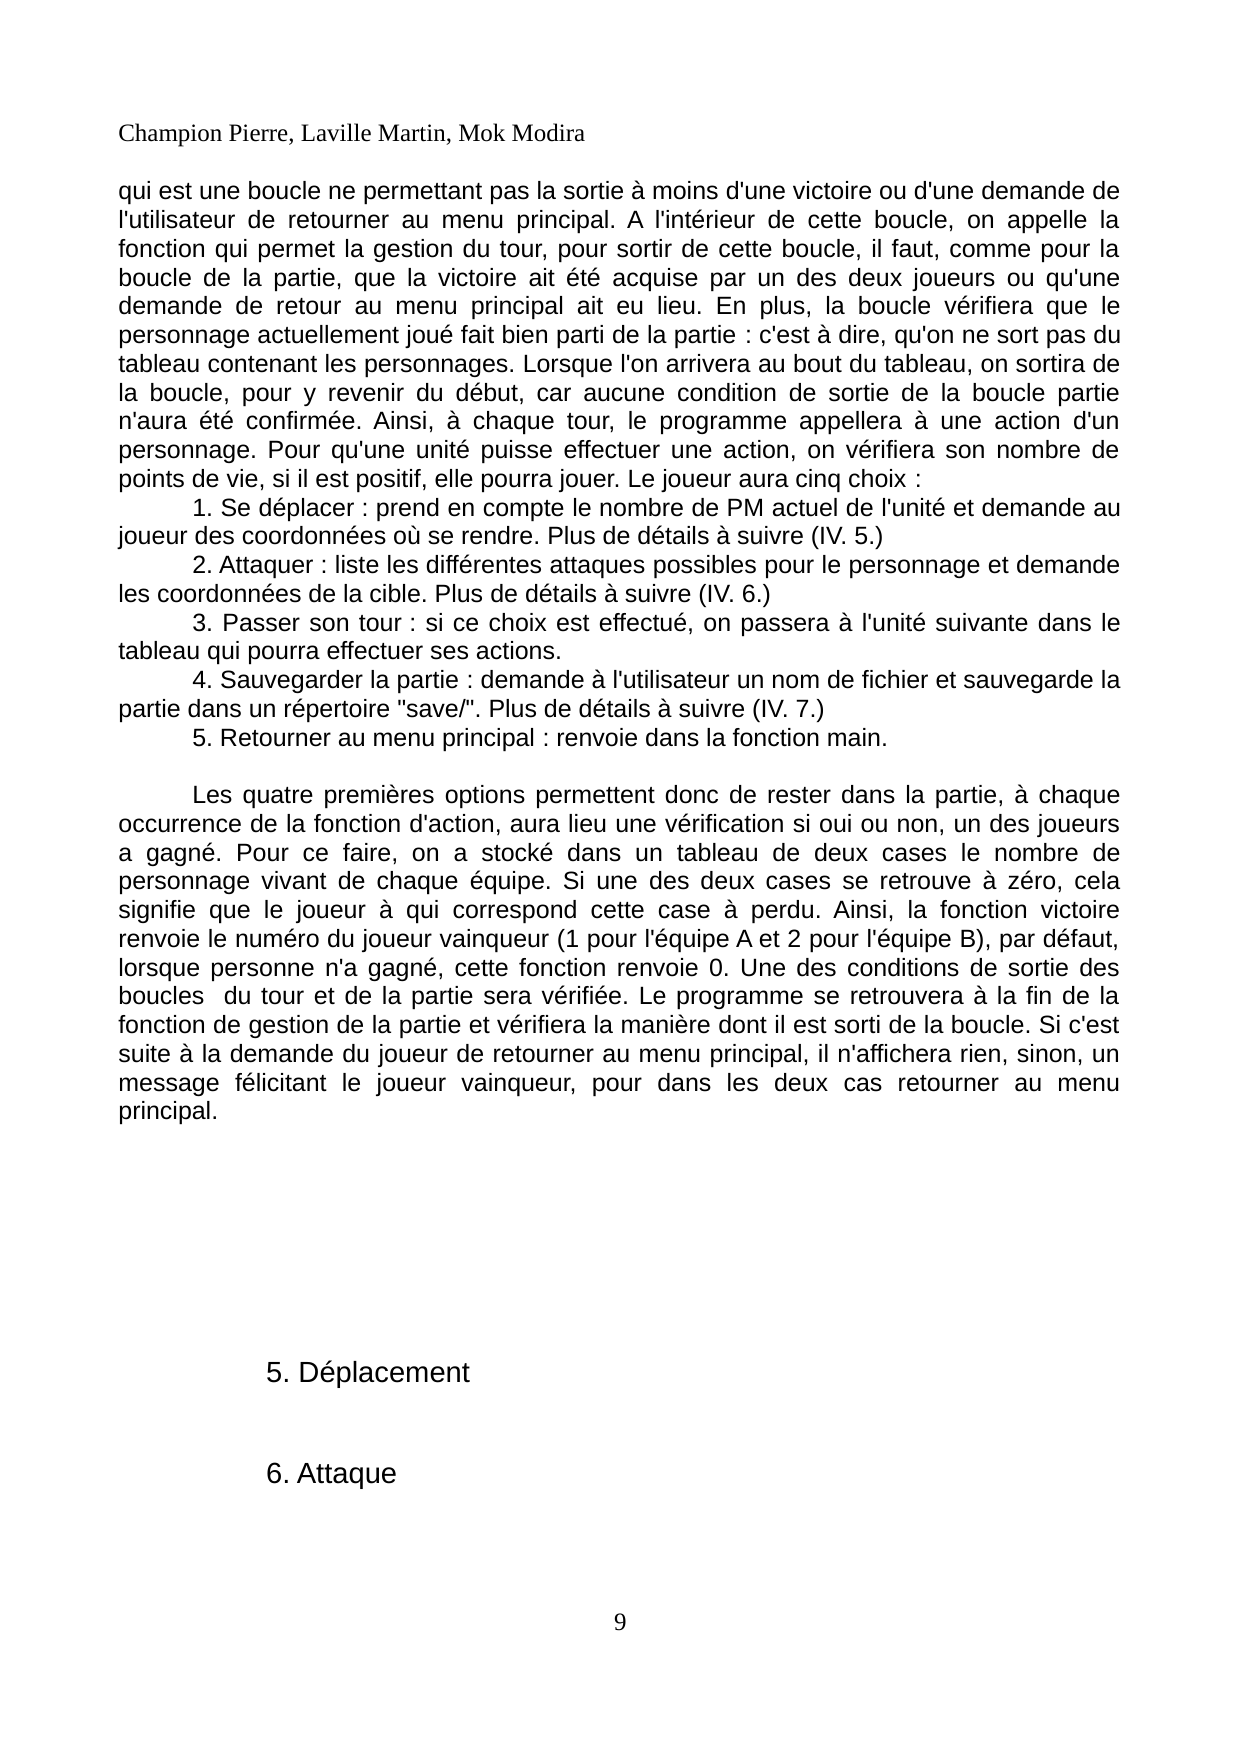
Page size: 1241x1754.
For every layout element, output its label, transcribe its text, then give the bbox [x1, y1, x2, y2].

text 3. Passer son tour : si ce choix est effectué, on passera à l'unité suivante dans le tableau qui pourra effectuer ses actions. [118, 608, 1122, 665]
text 4. Sauvegarder la partie : demande à l'utilisateur un nom de fichier et sauvegarde la partie dans un répertoire "save/". Plus de détails à suivre (IV. 7.) [118, 665, 1122, 723]
text 2. Attaquer : liste les différentes attaques possibles pour le personnage et demande les coordonnées de la cible. Plus de détails à suivre (IV. 6.) [118, 550, 1122, 608]
text qui est une boucle ne permettant pas la sortie à moins d'une victoire ou d'une demande de l'utilisateur de retourner au menu principal. A l'intérieur de cette boucle, on appelle la fonction qui permet la gestion du tour, pour sortir de cette boucle, il faut, comme pour la boucle de la partie, que la victoire ait été acquise par un des deux joueurs ou qu'une demande de retour au menu principal ait eu lieu. En plus, la boucle vérifiera que le personnage actuellement joué fait bien parti de la partie : c'est à dire, qu'on ne sort pas du tableau contenant les personnages. Lorsque l'on arrivera au bout du tableau, on sortira de la boucle, pour y revenir du début, car aucune condition de sortie de la boucle partie n'aura été confirmée. Ainsi, à chaque tour, le programme appellera à une action d'un personnage. Pour qu'une unité puisse effectuer une action, on vérifiera son nombre de points de vie, si il est positif, elle pourra jouer. Le joueur aura cinq choix : [118, 176, 1122, 493]
text 1. Se déplacer : prend en compte le nombre de PM actuel de l'unité et demande au joueur des coordonnées où se rendre. Plus de détails à suivre (IV. 5.) [118, 493, 1122, 550]
text 6. Attaque [118, 1456, 1122, 1489]
text Les quatre premières options permettent donc de rester dans la partie, à chaque occurrence de la fonction d'action, aura lieu une vérification si oui ou non, un des joueurs a gagné. Pour ce faire, on a stocké dans un tableau de deux cases le nombre de personnage vivant de chaque équipe. Si une des deux cases se retrouve à zéro, cela signifie que le joueur à qui correspond cette case à perdu. Ainsi, la fonction victoire renvoie le numéro du joueur vainqueur (1 pour l'équipe A et 2 pour l'équipe B), par défaut, lorsque personne n'a gagné, cette fonction renvoie 0. Une des conditions de sortie des boucles du tour et de la partie sera vérifiée. Le programme se retrouvera à la fin de la fonction de gestion de la partie et vérifiera la manière dont il est sorti de la boucle. Si c'est suite à la demande du joueur de retourner au menu principal, il n'affichera rien, sinon, un message félicitant le joueur vainqueur, pour dans les deux cas retourner au menu principal. [118, 780, 1122, 1125]
text 5. Retourner au menu principal : renvoie dans la fonction main. [118, 723, 1122, 751]
text 5. Déplacement [118, 1355, 1122, 1389]
